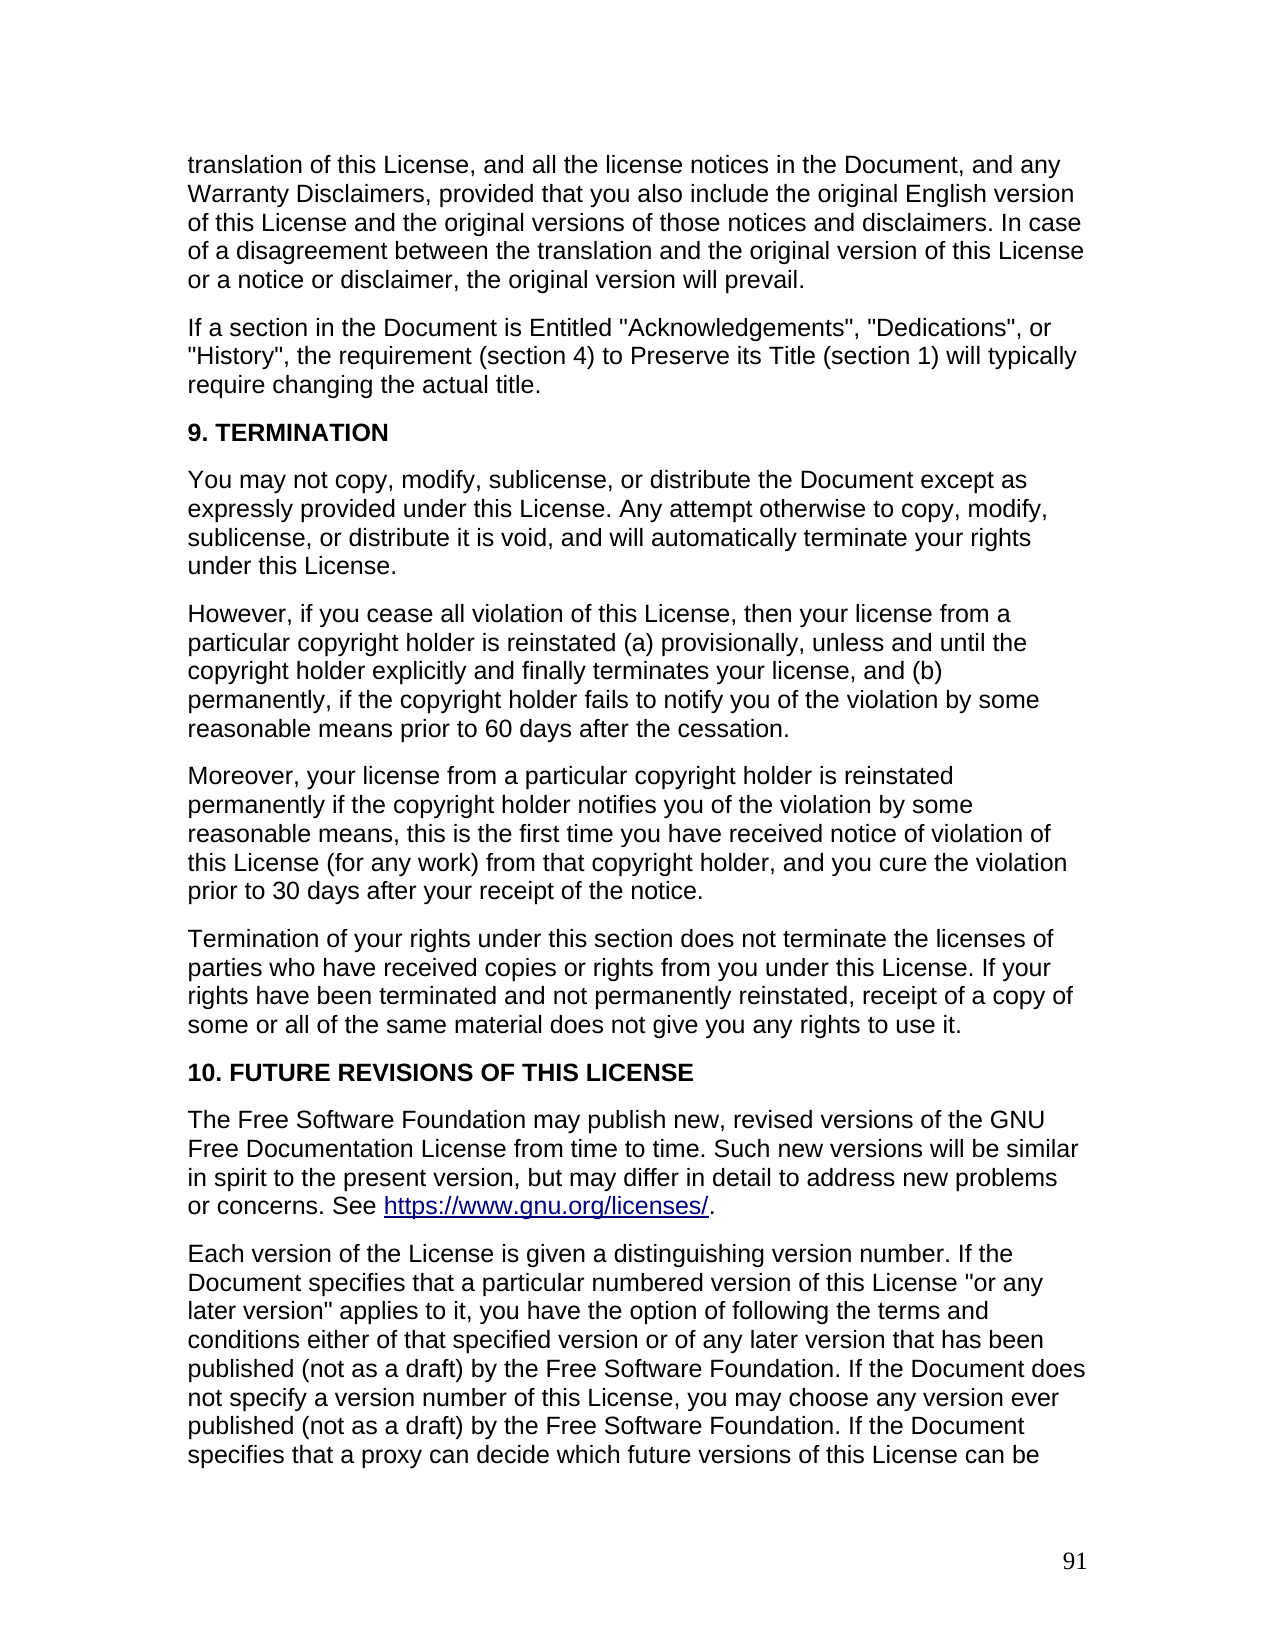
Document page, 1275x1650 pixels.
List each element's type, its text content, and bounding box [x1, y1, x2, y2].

text You may not copy, modify, sublicense, or distribute the Document except as expressly provided under this License. Any attempt otherwise to copy, modify, sublicense, or distribute it is void, and will automatically terminate your rights under this License. [187, 465, 1087, 580]
text translation of this License, and all the license notices in the Document, and any Warranty Disclaimers, provided that you also include the original English version of this License and the original versions of those notices and disclaimers. In case of a disagreement between the translation and the original version of this License or a notice or disclaimer, the original version will prevail. [187, 150, 1087, 294]
text However, if you cease all violation of this License, then your license from a particular copyright holder is reinstated (a) provisionally, unless and until the copyright holder explicitly and finally terminates your license, and (b) permanently, if the copyright holder fails to notify you of the violation by some reasonable means prior to 60 days after the cessation. [187, 599, 1087, 742]
text If a section in the Document is Entitled "Acknowledgements", "Dedications", or "History", the requirement (section 4) to Preserve its Title (section 1) will typically require changing the actual title. [187, 312, 1087, 399]
text 10. FUTURE REVISIONS OF THIS LICENSE [187, 1057, 1087, 1086]
text The Free Software Foundation may publish new, revised versions of the GNU Free Documentation License from time to time. Such new versions will be similar in spirit to the present version, but may differ in detail to address new problems or concerns. See https://www.gnu.org/licenses/. [187, 1105, 1087, 1220]
text Each version of the License is given a distinguishing version number. If the Document specifies that a particular numbered version of this License "or any later version" applies to it, you have the option of following the terms and conditions either of that specified version or of any later version that has been published (not as a draft) by the Free Software Foundation. If the Document does not specify a version number of this License, you may choose any version ever published (not as a draft) by the Free Software Foundation. If the Document specifies that a proxy can decide which future versions of this License can be [187, 1239, 1087, 1469]
text Termination of your rights under this section does not terminate the licenses of parties who have received copies or rights from you under this License. If your rights have been terminated and not permanently reinstated, receipt of a copy of some or all of the same material does not give you any rights to use it. [187, 924, 1087, 1039]
text 9. TERMINATION [187, 417, 1087, 446]
text Moreover, your license from a particular copyright holder is reinstated permanently if the copyright holder notifies you of the violation by some reasonable means, this is the first time you have received notice of violation of this License (for any work) from that copyright holder, and you cure the violation prior to 30 days after your receipt of the notice. [187, 761, 1087, 905]
